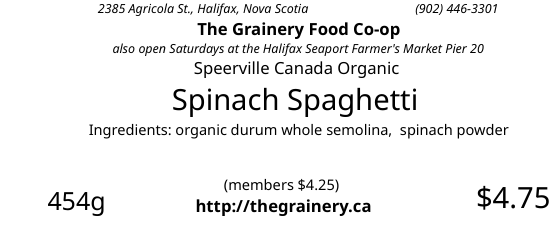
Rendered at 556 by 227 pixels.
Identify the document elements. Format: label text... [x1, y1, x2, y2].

table_cell Speerville Canada Organic Spinach Spaghetti Ingredients: organic durum whole semolina, spinach powder [47, 57, 550, 175]
table_cell (members $4.25) http://thegrainery.ca [151, 175, 415, 217]
table_cell 454g [47, 175, 151, 217]
table_header 2385 Agricola St., Halifax, Nova Scotia (902) 446-3301 The Grainery Food Co-op also open Saturdays at the Halifax Seaport Farmer's Market Pier 20 [47, 0, 550, 57]
table_cell $4.75 [415, 175, 550, 217]
